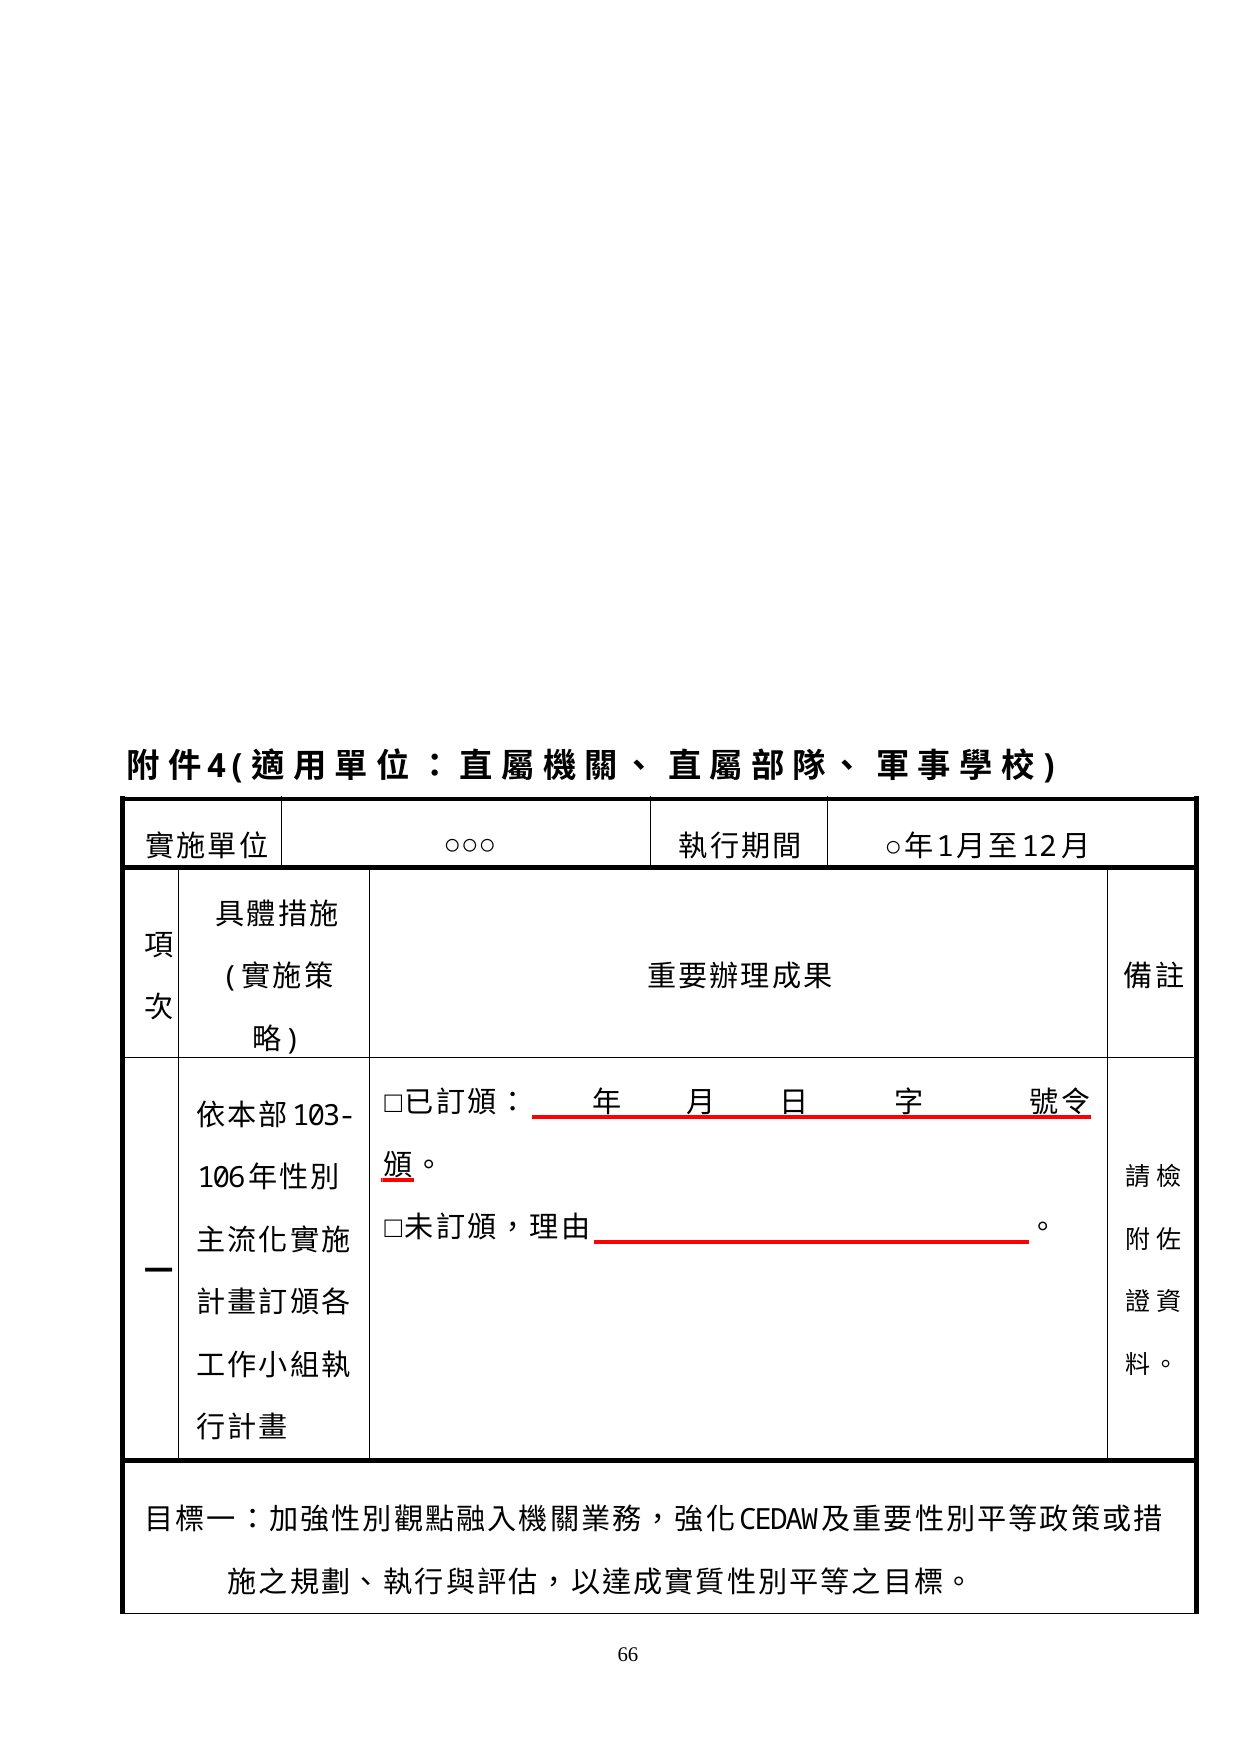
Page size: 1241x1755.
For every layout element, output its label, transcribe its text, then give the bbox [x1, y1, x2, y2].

table_cell 目標一：加強性別觀點融入機關業務，強化CEDAW及重要性別平等政策或措施之規劃、執行與評估，以達成實質性別平等之目標。 [125, 1463, 1194, 1613]
table_cell 具體措施 (實施策略) [179, 870, 369, 1057]
table_header ○年1月至12月 [828, 801, 1194, 865]
table_header ○○○ [282, 801, 650, 865]
table_cell 項次 [125, 870, 178, 1057]
table_cell 依本部103-106年性別主流化實施計畫訂頒各工作小組執行計畫 [179, 1058, 369, 1458]
table_cell 重要辦理成果 [370, 870, 1107, 1057]
table_header 實施單位 [125, 801, 281, 865]
table_cell 請檢附佐證資料。 [1108, 1058, 1194, 1458]
text 附件4(適用單位：直屬機關、直屬部隊、軍事學校) [122, 721, 1133, 784]
table_cell 一 [125, 1058, 178, 1458]
table_cell □已訂頒： 年 月 日 字 號令頒。 □未訂頒，理由 。 [370, 1058, 1107, 1458]
table_cell 備註 [1108, 870, 1194, 1057]
table_header 執行期間 [651, 801, 827, 865]
